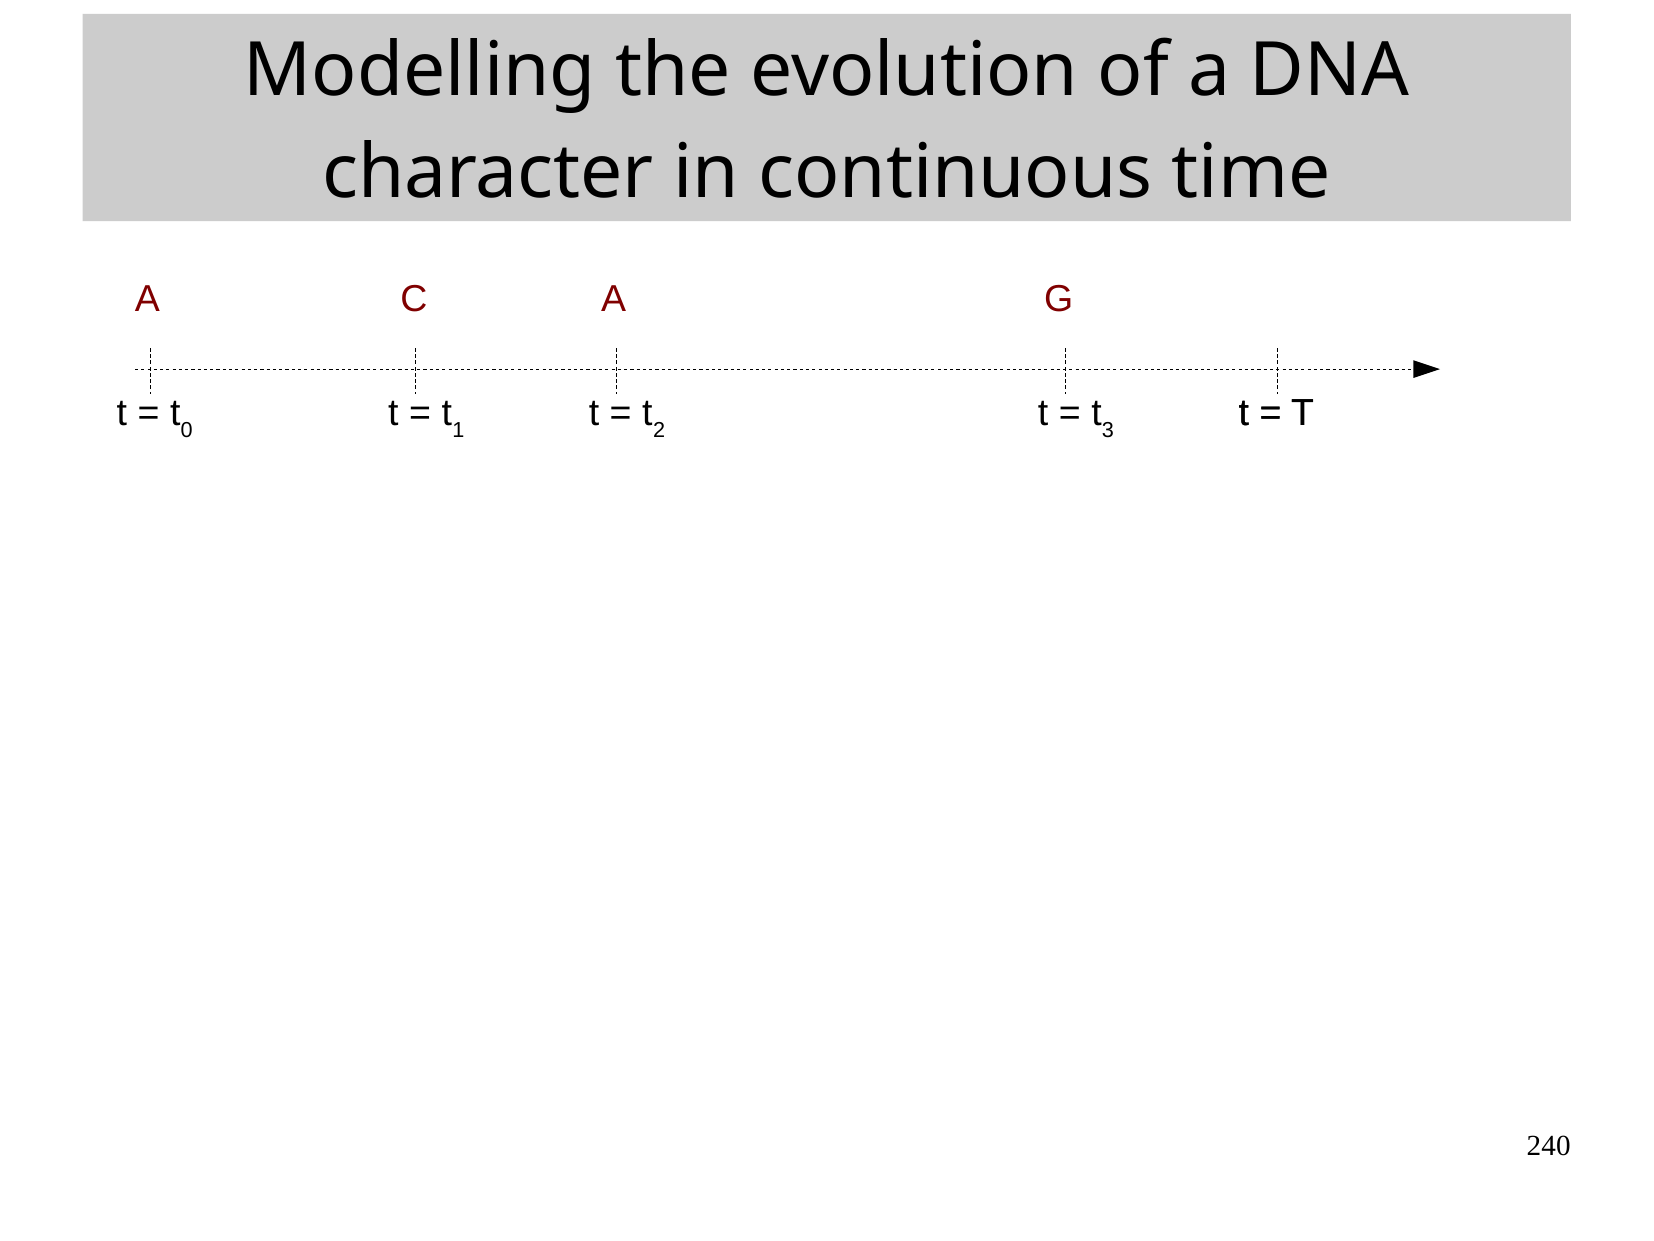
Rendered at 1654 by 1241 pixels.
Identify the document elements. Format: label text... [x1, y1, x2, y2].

text_box t = t3 [1023, 384, 1132, 450]
text_box t = t1 [373, 384, 482, 450]
text_box G [1029, 270, 1090, 327]
text_box t = T [1223, 384, 1333, 441]
text_box C [385, 270, 446, 327]
text_box t = t2 [574, 384, 683, 450]
text_box t = t0 [101, 384, 211, 450]
title Modelling the evolution of a DNA character in continuous time [82, 13, 1571, 222]
text_box A [120, 270, 181, 327]
text_box A [586, 270, 647, 327]
